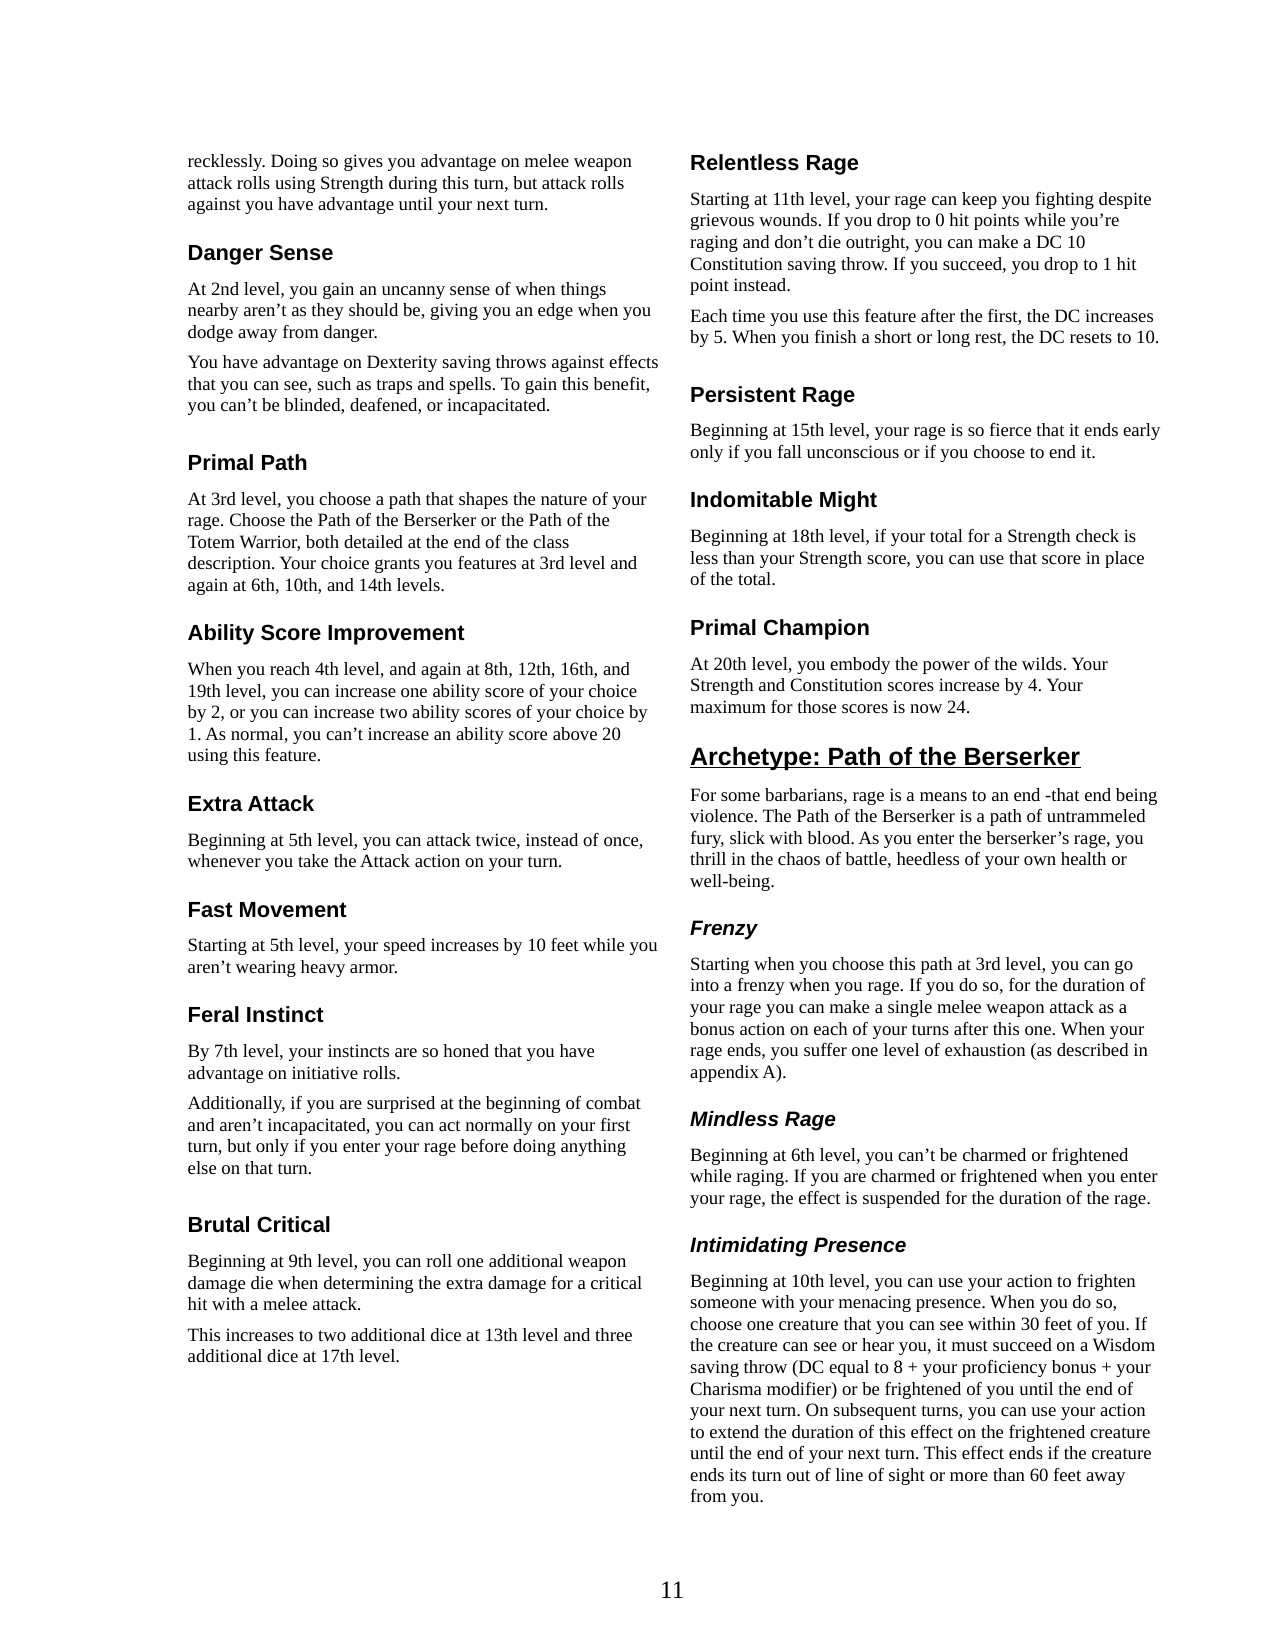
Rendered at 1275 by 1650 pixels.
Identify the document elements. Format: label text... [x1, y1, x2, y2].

text Beginning at 18th level, if your total for a Strength check is less than your Strength score, you can use that score in place of the total. [690, 525, 1162, 590]
text Additionally, if you are surprised at the beginning of combat and aren’t incapacitated, you can act normally on your first turn, but only if you enter your rage before doing anything else on that turn. [187, 1092, 660, 1178]
subtitle Fast Movement [187, 897, 660, 922]
subtitle Primal Path [187, 450, 660, 475]
subtitle Mindless Rage [690, 1107, 1162, 1131]
text When you reach 4th level, and again at 8th, 12th, 16th, and 19th level, you can increase one ability score of your choice by 2, or you can increase two ability scores of your choice by 1. As normal, you can’t increase an ability score above 20 using this feature. [187, 658, 660, 766]
subtitle Brutal Critical [187, 1212, 660, 1238]
text Starting at 5th level, your speed increases by 10 feet while you aren’t wearing heavy armor. [187, 934, 660, 977]
subtitle Frenzy [690, 916, 1162, 940]
text At 20th level, you embody the power of the wilds. Your Strength and Constitution scores increase by 4. Your maximum for those scores is now 24. [690, 652, 1162, 717]
text recklessly. Doing so gives you advantage on melee weapon attack rolls using Strength during this turn, but attack rolls against you have advantage until your next turn. [187, 150, 660, 215]
subtitle Primal Champion [690, 615, 1162, 640]
text This increases to two additional dice at 13th level and three additional dice at 17th level. [187, 1324, 660, 1367]
subtitle Extra Attack [187, 791, 660, 816]
text By 7th level, your instincts are so honed that you have advantage on initiative rolls. [187, 1040, 660, 1083]
subtitle Archetype: Path of the Berserker [690, 742, 1162, 771]
subtitle Intimidating Presence [690, 1233, 1162, 1257]
subtitle Relentless Rage [690, 150, 1162, 175]
text At 2nd level, you gain an uncanny sense of when things nearby aren’t as they should be, giving you an edge when you dodge away from danger. [187, 277, 660, 342]
text Each time you use this feature after the first, the DC increases by 5. When you finish a short or long rest, the DC resets to 10. [690, 304, 1162, 348]
text Starting when you choose this path at 3rd level, you can go into a frenzy when you rage. If you do so, for the duration of your rage you can make a single melee weapon attack as a bonus action on each of your turns after this one. When your rage ends, you suffer one level of exhaustion (as described in appendix A). [690, 953, 1162, 1082]
text Beginning at 15th level, your rage is so fierce that it ends early only if you fall unconscious or if you choose to end it. [690, 419, 1162, 462]
text At 3rd level, you choose a path that shapes the nature of your rage. Choose the Path of the Berserker or the Path of the Totem Warrior, both detailed at the end of the class description. Your choice grants you features at 3rd level and again at 6th, 10th, and 14th levels. [187, 487, 660, 595]
text Beginning at 9th level, you can roll one additional weapon damage die when determining the extra damage for a critical hit with a melee attack. [187, 1250, 660, 1315]
subtitle Ability Score Improvement [187, 620, 660, 645]
text For some barbarians, rage is a means to an end -that end being violence. The Path of the Berserker is a path of untrammeled fury, slick with blood. As you enter the berserker’s rage, you thrill in the chaos of battle, heedless of your own health or well-being. [690, 783, 1162, 891]
subtitle Feral Instinct [187, 1002, 660, 1028]
text Beginning at 6th level, you can’t be charmed or frightened while raging. If you are charmed or frightened when you enter your rage, the effect is suspended for the duration of the rage. [690, 1143, 1162, 1208]
subtitle Indomitable Might [690, 487, 1162, 513]
text Beginning at 5th level, you can attack twice, instead of once, whenever you take the Attack action on your turn. [187, 828, 660, 872]
subtitle Persistent Rage [690, 382, 1162, 407]
subtitle Danger Sense [187, 240, 660, 265]
text Starting at 11th level, your rage can keep you fighting despite grievous wounds. If you drop to 0 hit points while you’re raging and don’t die outright, you can make a DC 10 Constitution saving throw. If you succeed, you drop to 1 hit point instead. [690, 188, 1162, 296]
text Beginning at 10th level, you can use your action to frighten someone with your menacing presence. When you do so, choose one creature that you can see within 30 feet of you. If the creature can see or hear you, it must succeed on a Wisdom saving throw (DC equal to 8 + your proficiency bonus + your Charisma modifier) or be frightened of you until the end of your next turn. On subsequent turns, you can use your action to extend the duration of this effect on the frightened creature until the end of your next turn. This effect ends if the creature ends its turn out of line of sight or more than 60 feet away from you. [690, 1270, 1162, 1507]
text You have advantage on Dexterity saving throws against effects that you can see, such as traps and spells. To gain this benefit, you can’t be blinded, deafened, or incapacitated. [187, 351, 660, 416]
